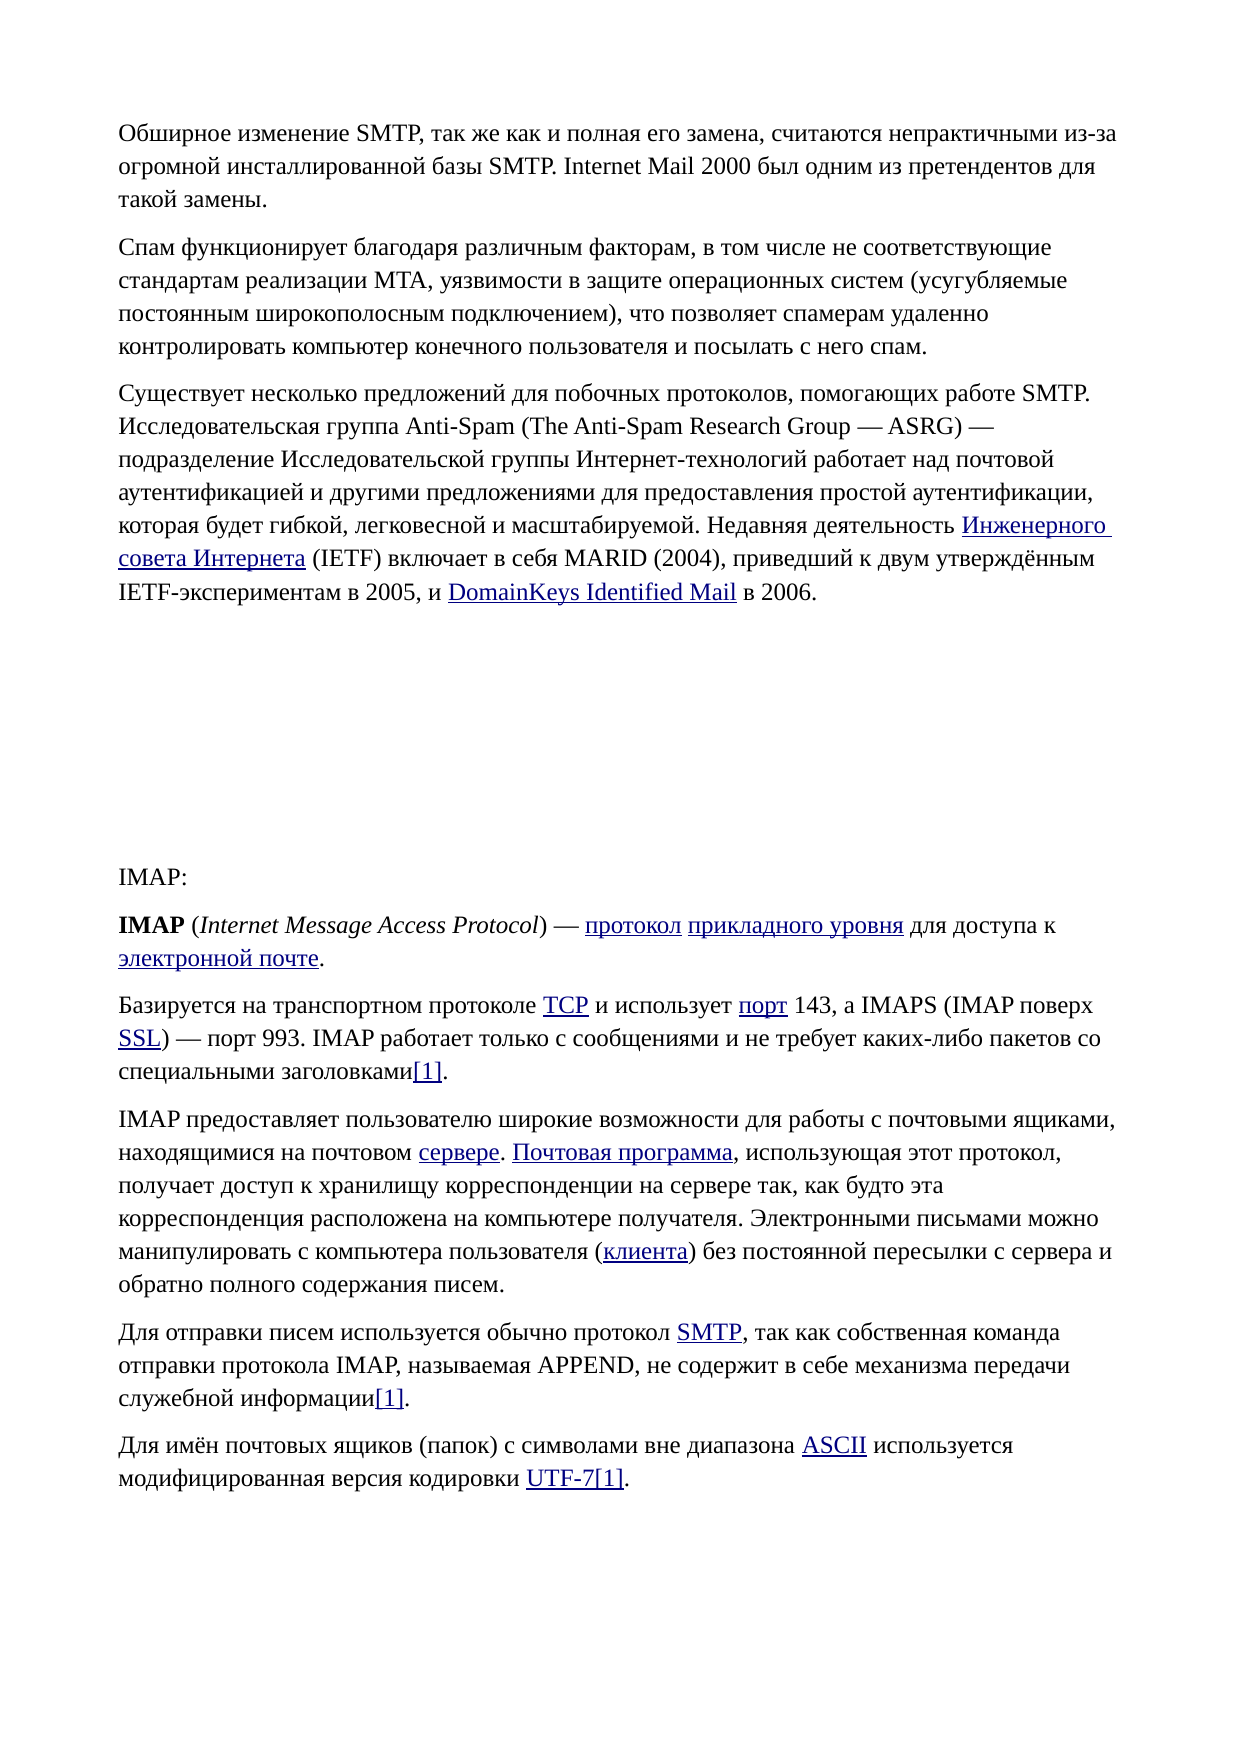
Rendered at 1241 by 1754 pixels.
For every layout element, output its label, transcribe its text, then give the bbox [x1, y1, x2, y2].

text Существует несколько предложений для побочных протоколов, помогающих работе SMTP. Исследовательская группа Anti-Spam (The Anti-Spam Research Group — ASRG) — подразделение Исследовательской группы Интернет-технологий работает над почтовой аутентификацией и другими предложениями для предоставления простой аутентификации, которая будет гибкой, легковесной и масштабируемой. Недавняя деятельность Инженерного совета Интернета (IETF) включает в себя MARID (2004), приведший к двум утверждённым IETF-экспериментам в 2005, и DomainKeys Identified Mail в 2006. [118, 378, 1122, 605]
text Обширное изменение SMTP, так же как и полная его замена, считаются непрактичными из-за огромной инсталлированной базы SMTP. Internet Mail 2000 был одним из претендентов для такой замены. [118, 118, 1122, 213]
text Базируется на транспортном протоколе TCP и использует порт 143, а IMAPS (IMAP поверх SSL) — порт 993. IMAP работает только с сообщениями и не требует каких-либо пакетов со специальными заголовками[1]. [118, 990, 1122, 1085]
text IMAP: [118, 862, 1122, 891]
text Для имён почтовых ящиков (папок) с символами вне диапазона ASCII используется модифицированная версия кодировки UTF-7[1]. [118, 1430, 1122, 1492]
text IMAP предоставляет пользователю широкие возможности для работы с почтовыми ящиками, находящимися на почтовом сервере. Почтовая программа, использующая этот протокол, получает доступ к хранилищу корреспонденции на сервере так, как будто эта корреспонденция расположена на компьютере получателя. Электронными письмами можно манипулировать с компьютера пользователя (клиента) без постоянной пересылки с сервера и обратно полного содержания писем. [118, 1104, 1122, 1298]
text IMAP (Internet Message Access Protocol) — протокол прикладного уровня для доступа к электронной почте. [118, 910, 1122, 972]
text Для отправки писем используется обычно протокол SMTP, так как собственная команда отправки протокола IMAP, называемая APPEND, не содержит в себе механизма передачи служебной информации[1]. [118, 1317, 1122, 1412]
text Спам функционирует благодаря различным факторам, в том числе не соответствующие стандартам реализации MTA, уязвимости в защите операционных систем (усугубляемые постоянным широкополосным подключением), что позволяет спамерам удаленно контролировать компьютер конечного пользователя и посылать с него спам. [118, 232, 1122, 359]
